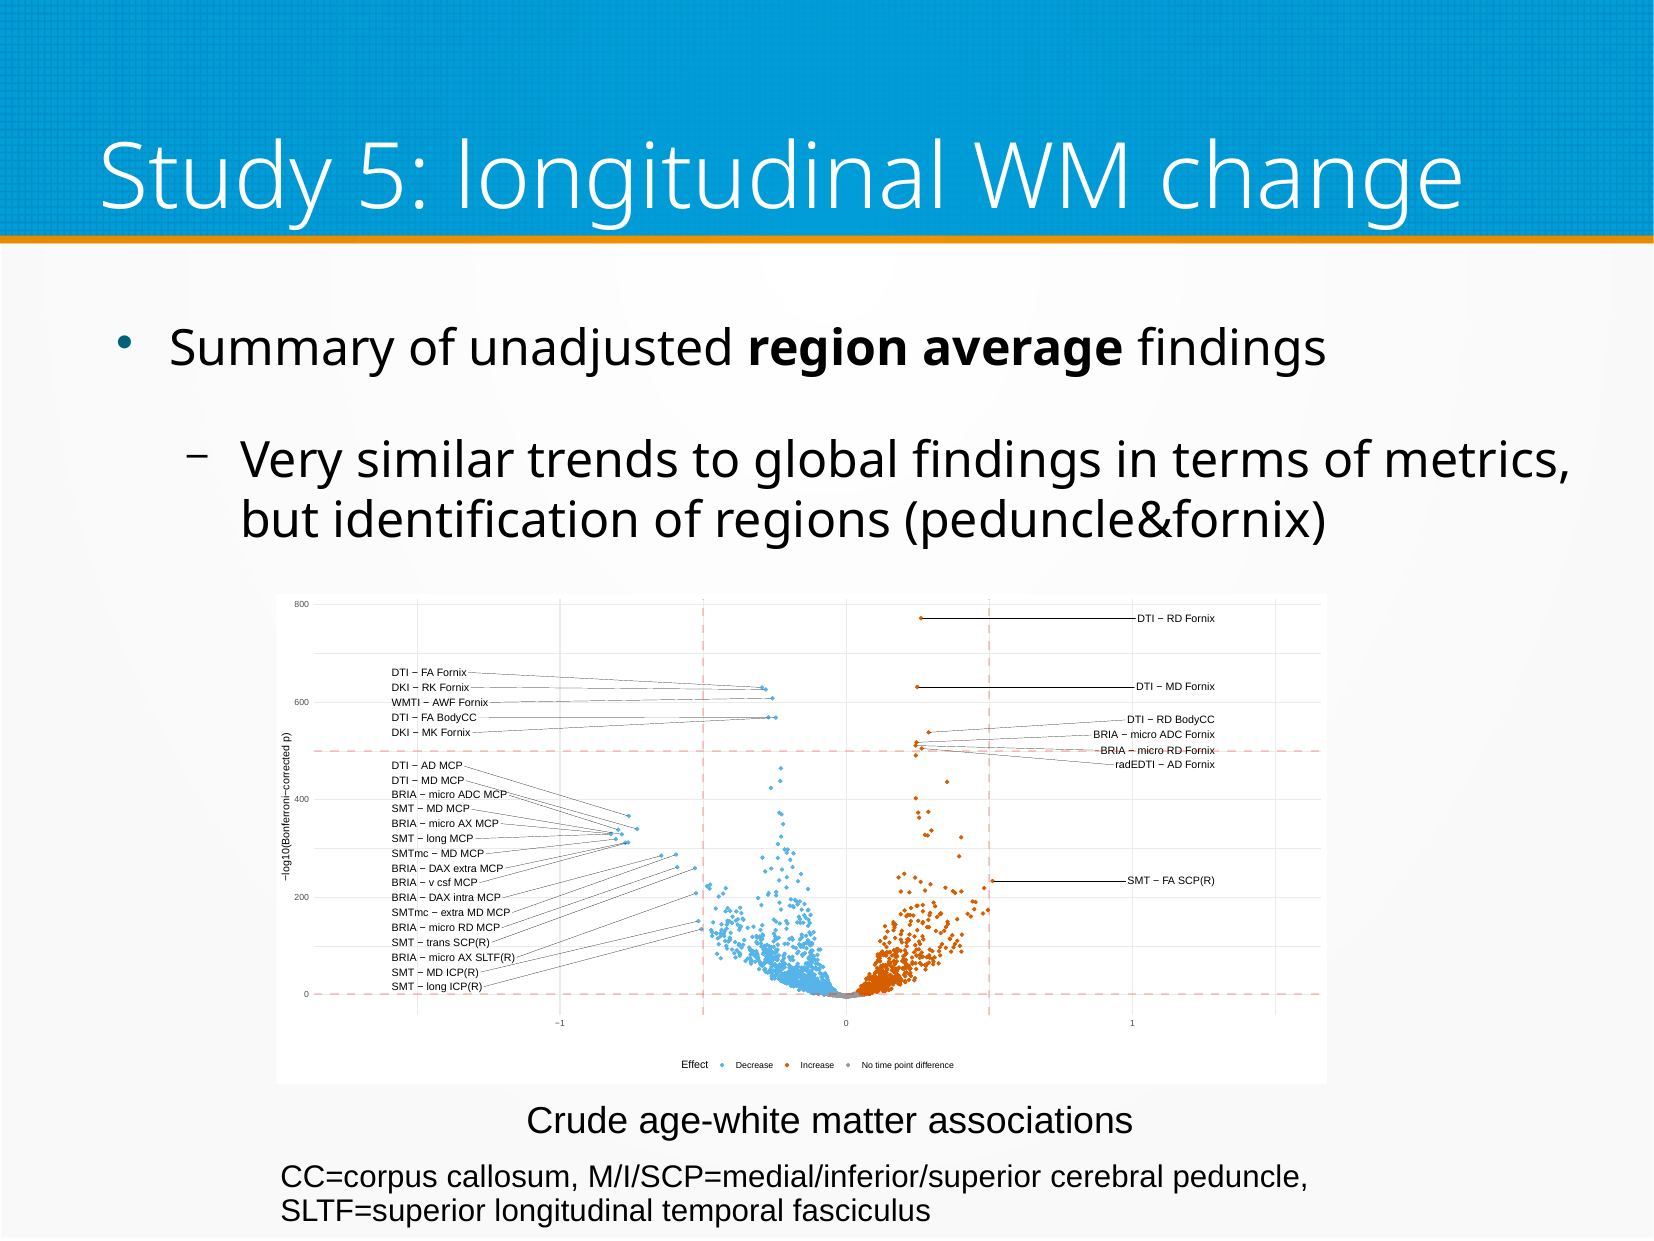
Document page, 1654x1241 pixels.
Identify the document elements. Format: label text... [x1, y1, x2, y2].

picture [0, 236, 1654, 1241]
text_box Crude age-white matter associations [511, 1088, 1162, 1151]
text_box CC=corpus callosum, M/I/SCP=medial/inferior/superior cerebral peduncle, SLTF=superior longitudinal temporal fasciculus [265, 1151, 1338, 1241]
list Summary of unadjusted region average findings Very similar trends to global findings in terms of metrics, but identification of regions (peduncle&fornix) [98, 315, 1625, 621]
title Study 5: longitudinal WM change [98, 19, 1654, 227]
